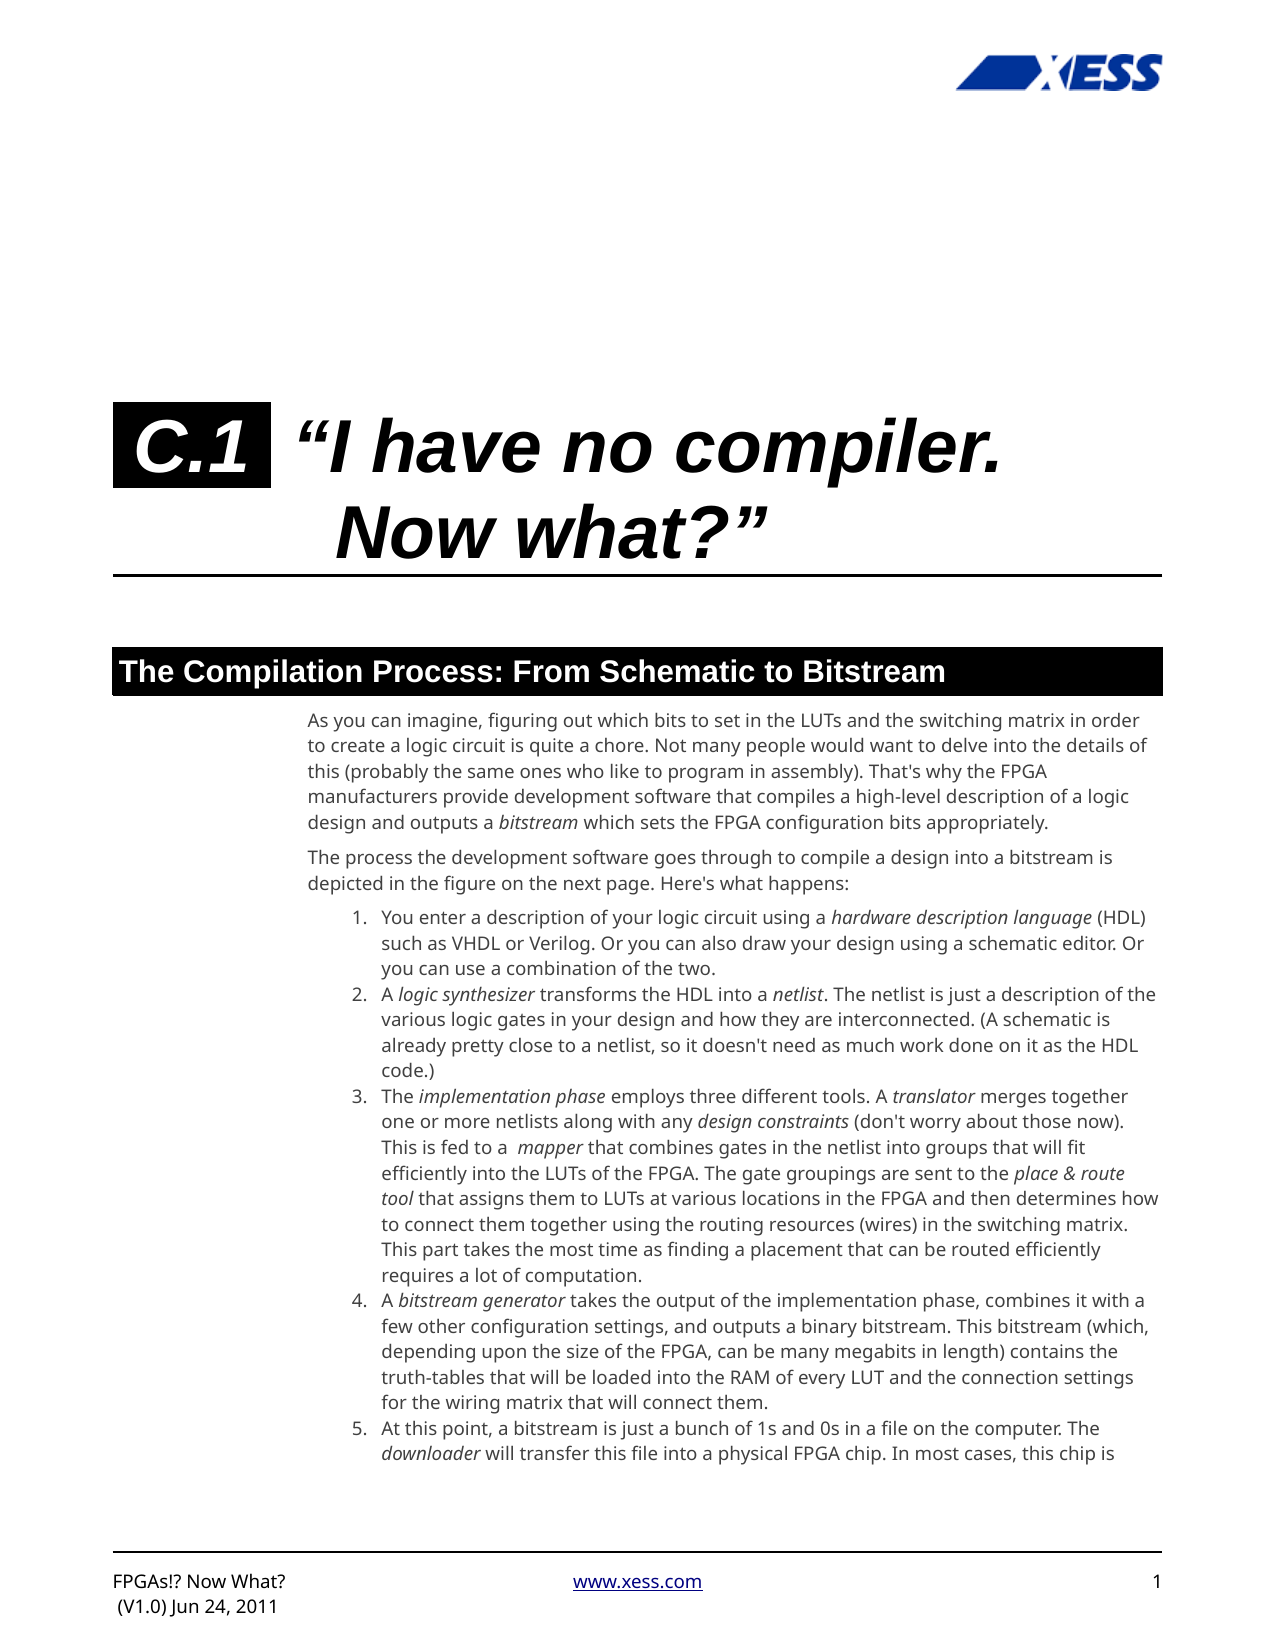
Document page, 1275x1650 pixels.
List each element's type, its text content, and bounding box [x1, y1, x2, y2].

list You enter a description of your logic circuit using a hardware description language (HDL) such as VHDL or Verilog. Or you can also draw your design using a schematic editor. Or you can use a combination of the two. [352, 905, 1162, 981]
list A logic synthesizer transforms the HDL into a netlist. The netlist is just a description of the various logic gates in your design and how they are interconnected. (A schematic is already pretty close to a netlist, so it doesn't need as much work done on it as the HDL code.) [352, 981, 1162, 1083]
list At this point, a bitstream is just a bunch of 1s and 0s in a file on the computer. The downloader will transfer this file into a physical FPGA chip. In most cases, this chip is [352, 1415, 1162, 1466]
text As you can imagine, figuring out which bits to set in the LUTs and the switching matrix in order to create a logic circuit is quite a chore. Not many people would want to delve into the details of this (probably the same ones who like to program in assembly). That's why the FPGA manufacturers provide development software that compiles a high-level description of a logic design and outputs a bitstream which sets the FPGA configuration bits appropriately. [307, 707, 1162, 835]
subtitle The Compilation Process: From Schematic to Bitstream [114, 648, 1162, 695]
list A bitstream generator takes the output of the implementation phase, combines it with a few other configuration settings, and outputs a binary bitstream. This bitstream (which, depending upon the size of the FPGA, can be many megabits in length) contains the truth-tables that will be loaded into the RAM of every LUT and the connection settings for the wiring matrix that will connect them. [352, 1287, 1162, 1415]
picture [955, 54, 1163, 91]
subtitle “I have no compiler. Now what?” [112, 402, 1162, 577]
list The implementation phase employs three different tools. A translator merges together one or more netlists along with any design constraints (don't worry about those now). This is fed to a mapper that combines gates in the netlist into groups that will fit efficiently into the LUTs of the FPGA. The gate groupings are sent to the place & route tool that assigns them to LUTs at various locations in the FPGA and then determines how to connect them together using the routing resources (wires) in the switching matrix. This part takes the most time as finding a placement that can be routed efficiently requires a lot of computation. [352, 1083, 1162, 1287]
text The process the development software goes through to compile a design into a bitstream is depicted in the figure on the next page. Here's what happens: [307, 844, 1162, 895]
